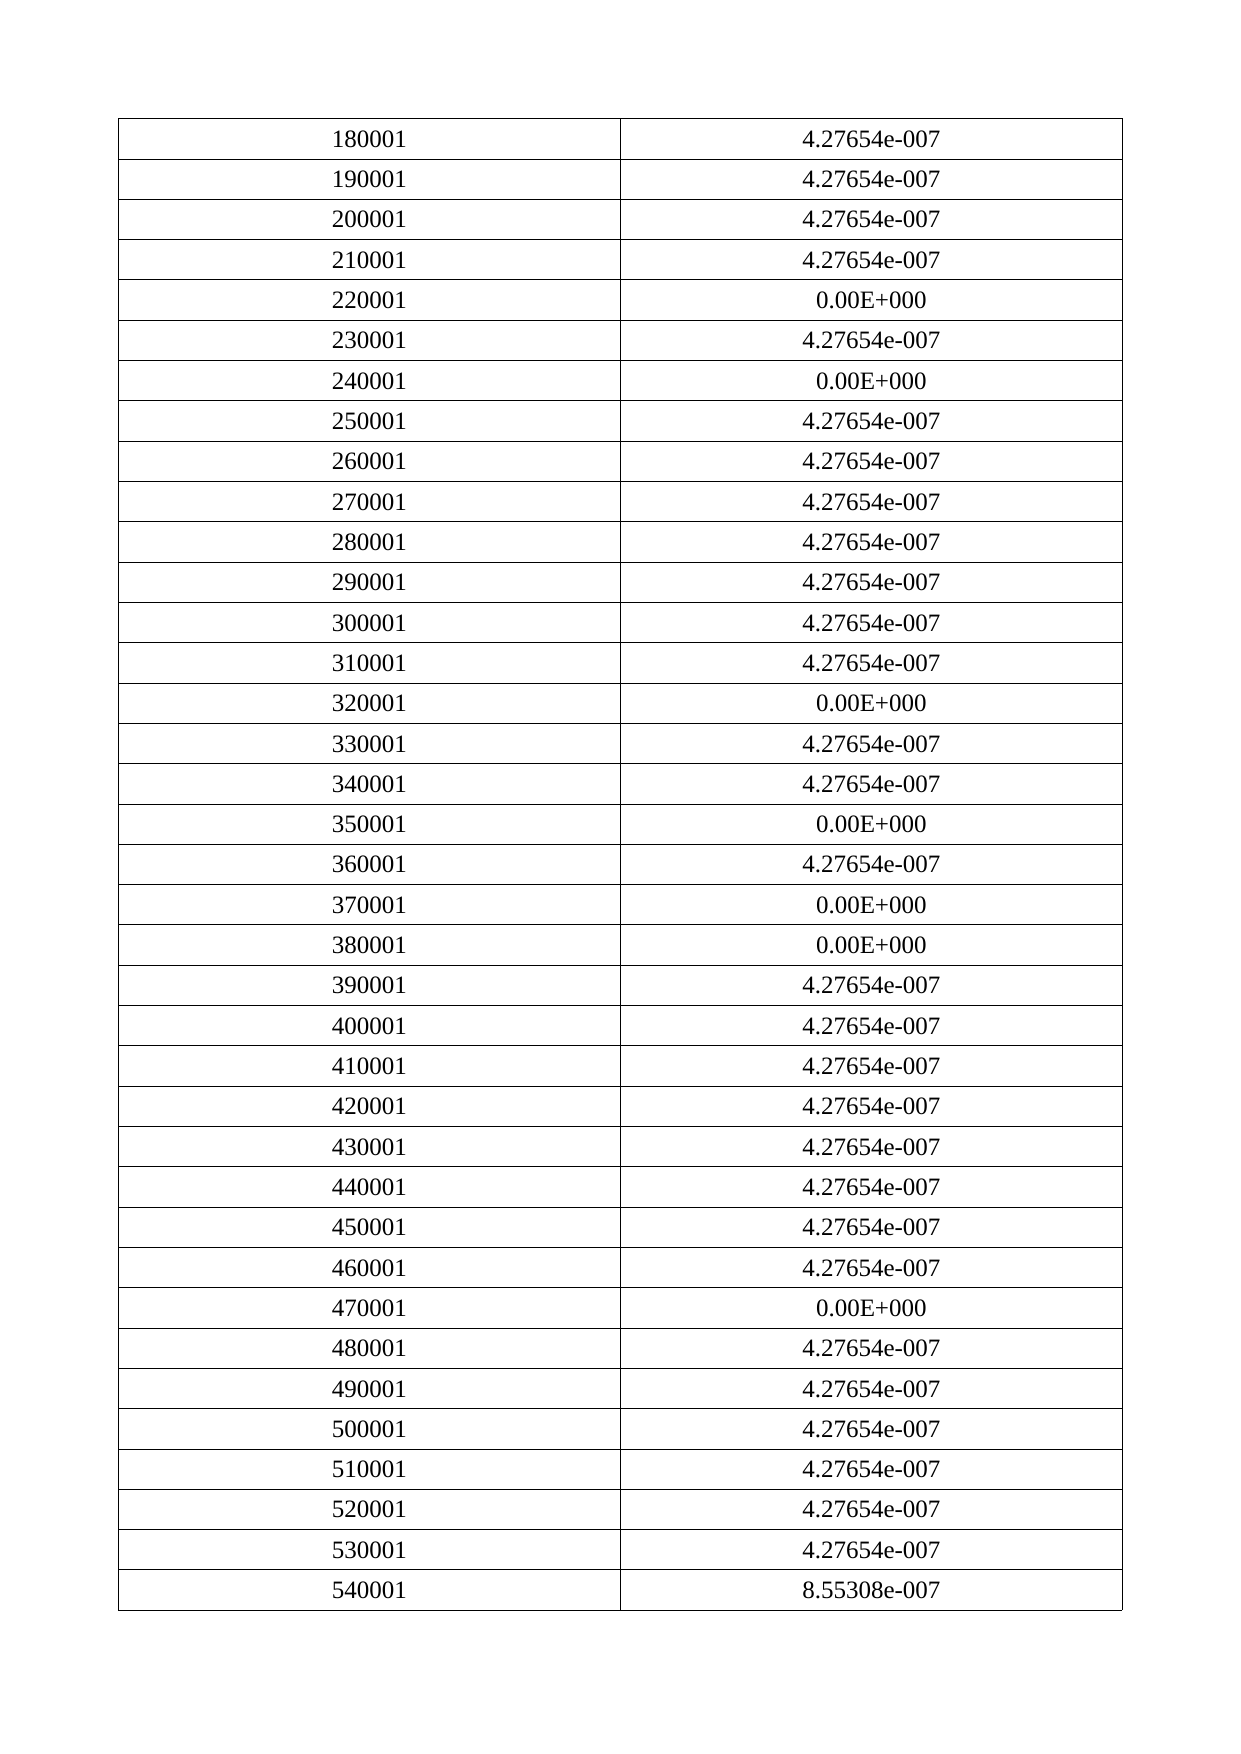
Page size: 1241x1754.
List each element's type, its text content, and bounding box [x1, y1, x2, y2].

table_cell 310001 [119, 643, 620, 682]
table_cell 500001 [119, 1409, 620, 1448]
table_cell 200001 [119, 200, 620, 239]
table_cell 420001 [119, 1087, 620, 1126]
table_cell 4.27654e-007 [621, 724, 1122, 763]
table_cell 400001 [119, 1006, 620, 1045]
table_cell 460001 [119, 1248, 620, 1287]
table_cell 4.27654e-007 [621, 764, 1122, 803]
table_cell 4.27654e-007 [621, 160, 1122, 199]
table_cell 180001 [119, 119, 620, 158]
table_cell 0,00E+000 [621, 361, 1122, 400]
table_cell 250001 [119, 401, 620, 441]
table_cell 4.27654e-007 [621, 1329, 1122, 1368]
table_cell 430001 [119, 1127, 620, 1166]
table_cell 300001 [119, 603, 620, 642]
table_cell 450001 [119, 1208, 620, 1247]
table_cell 210001 [119, 240, 620, 279]
table_cell 270001 [119, 482, 620, 521]
table_cell 480001 [119, 1329, 620, 1368]
table_cell 470001 [119, 1288, 620, 1327]
table_cell 490001 [119, 1369, 620, 1408]
table_cell 4.27654e-007 [621, 1369, 1122, 1408]
table_cell 4.27654e-007 [621, 1046, 1122, 1086]
table_cell 330001 [119, 724, 620, 763]
table_cell 340001 [119, 764, 620, 803]
table_cell 540001 [119, 1570, 620, 1610]
table_cell 370001 [119, 885, 620, 924]
table_cell 4.27654e-007 [621, 603, 1122, 642]
table_cell 4.27654e-007 [621, 442, 1122, 481]
table_cell 4.27654e-007 [621, 1087, 1122, 1126]
table_cell 4.27654e-007 [621, 1127, 1122, 1166]
table_cell 520001 [119, 1490, 620, 1529]
table_cell 190001 [119, 160, 620, 199]
table_cell 0,00E+000 [621, 925, 1122, 965]
table_cell 530001 [119, 1530, 620, 1569]
table_cell 4.27654e-007 [621, 240, 1122, 279]
table_cell 4.27654e-007 [621, 401, 1122, 441]
table_cell 390001 [119, 966, 620, 1005]
table_cell 4.27654e-007 [621, 1248, 1122, 1287]
table_cell 8.55308e-007 [621, 1570, 1122, 1610]
table_cell 510001 [119, 1450, 620, 1489]
table_cell 4.27654e-007 [621, 563, 1122, 602]
table_cell 0,00E+000 [621, 684, 1122, 723]
table_cell 4.27654e-007 [621, 845, 1122, 884]
table_cell 290001 [119, 563, 620, 602]
table_cell 260001 [119, 442, 620, 481]
table_cell 4.27654e-007 [621, 321, 1122, 360]
table_cell 380001 [119, 925, 620, 965]
table_cell 440001 [119, 1167, 620, 1207]
table_cell 4.27654e-007 [621, 119, 1122, 158]
table_cell 4.27654e-007 [621, 200, 1122, 239]
table_cell 0,00E+000 [621, 1288, 1122, 1327]
table_cell 0,00E+000 [621, 885, 1122, 924]
table_cell 4.27654e-007 [621, 1490, 1122, 1529]
table_cell 410001 [119, 1046, 620, 1086]
table_cell 280001 [119, 522, 620, 562]
table_cell 320001 [119, 684, 620, 723]
table_cell 0,00E+000 [621, 280, 1122, 320]
table_cell 350001 [119, 805, 620, 844]
table_cell 4.27654e-007 [621, 1530, 1122, 1569]
table_cell 240001 [119, 361, 620, 400]
table_cell 230001 [119, 321, 620, 360]
table_cell 4.27654e-007 [621, 482, 1122, 521]
table_cell 4.27654e-007 [621, 522, 1122, 562]
table_cell 4.27654e-007 [621, 966, 1122, 1005]
table_cell 4.27654e-007 [621, 643, 1122, 682]
table_cell 4.27654e-007 [621, 1167, 1122, 1207]
table_cell 220001 [119, 280, 620, 320]
table_cell 4.27654e-007 [621, 1450, 1122, 1489]
table_cell 4.27654e-007 [621, 1208, 1122, 1247]
table_cell 4.27654e-007 [621, 1409, 1122, 1448]
table_cell 4.27654e-007 [621, 1006, 1122, 1045]
table_cell 360001 [119, 845, 620, 884]
table_cell 0,00E+000 [621, 805, 1122, 844]
